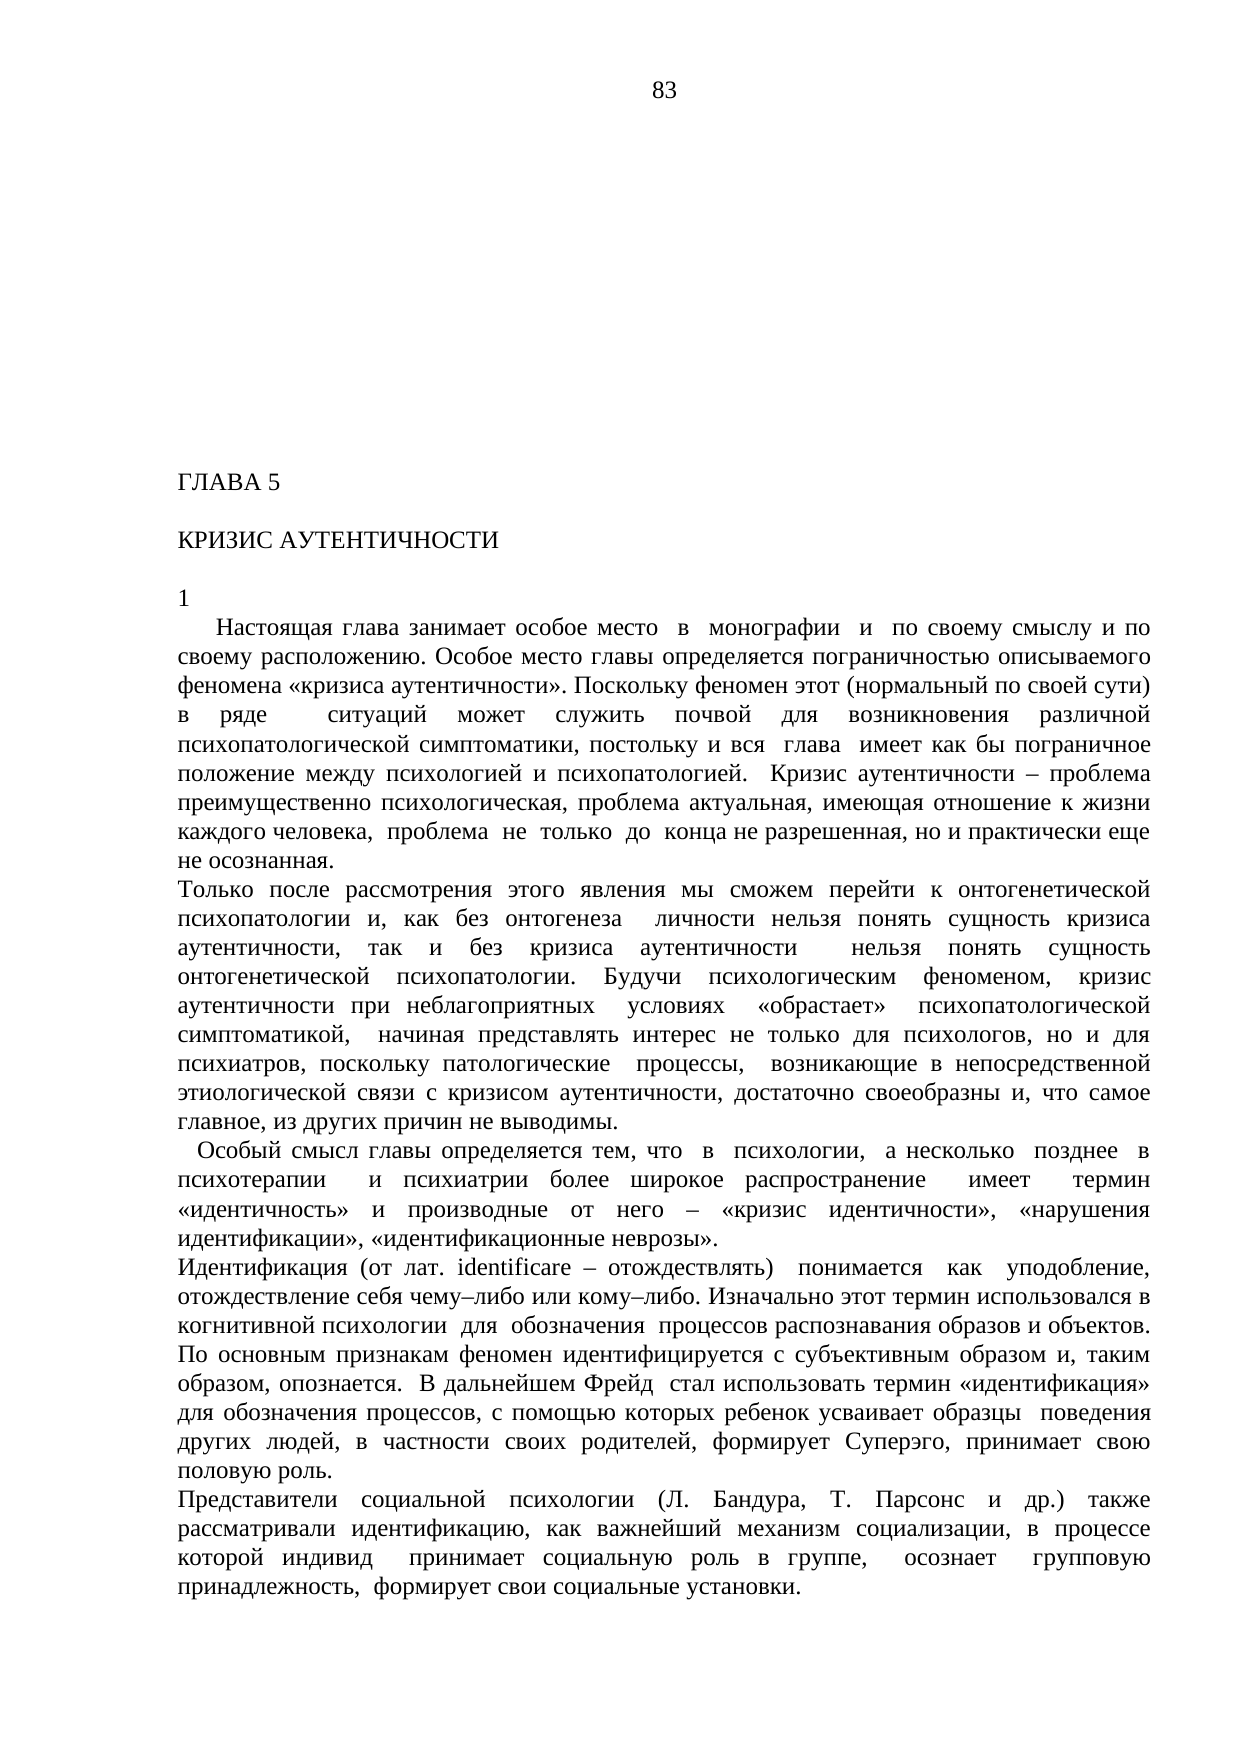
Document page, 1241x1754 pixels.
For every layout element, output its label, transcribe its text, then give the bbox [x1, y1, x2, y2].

text КРИЗИС АУТЕНТИЧНОСТИ [177, 525, 1152, 554]
text 1 [177, 583, 1152, 612]
text ГЛАВА 5 [177, 467, 1152, 496]
text Настоящая глава занимает особое место в монографии и по своему смыслу и по своему расположению. Особое место главы определяется пограничностью описываемого феномена «кризиса аутентичности». Поскольку феномен этот (нормальный по своей сути) в ряде ситуаций может служить почвой для возникновения различной психопатологической симптоматики, постольку и вся глава имеет как бы пограничное положение между психологией и психопатологией. Кризис аутентичности – проблема преимущественно психологическая, проблема актуальная, имеющая отношение к жизни каждого человека, проблема не только до конца не разрешенная, но и практически еще не осознанная. [177, 612, 1152, 874]
text Особый смысл главы определяется тем, что в психологии, а несколько позднее в психотерапии и психиатрии более широкое распространение имеет термин «идентичность» и производные от него – «кризис идентичности», «нарушения идентификации», «идентификационные неврозы». [177, 1135, 1152, 1252]
text Идентификация (от лат. identificare – отождествлять) понимается как уподобление, отождествление себя чему–либо или кому–либо. Изначально этот термин использовался в когнитивной психологии для обозначения процессов распознавания образов и объектов. По основным признакам феномен идентифицируется с субъективным образом и, таким образом, опознается. В дальнейшем Фрейд стал использовать термин «идентификация» для обозначения процессов, с помощью которых ребенок усваивает образцы поведения других людей, в частности своих родителей, формирует Суперэго, принимает свою половую роль. [177, 1252, 1152, 1484]
text Только после рассмотрения этого явления мы сможем перейти к онтогенетической психопатологии и, как без онтогенеза личности нельзя понять сущность кризиса аутентичности, так и без кризиса аутентичности нельзя понять сущность онтогенетической психопатологии. Будучи психологическим феноменом, кризис аутентичности при неблагоприятных условиях «обрастает» психопатологической симптоматикой, начиная представлять интерес не только для психологов, но и для психиатров, поскольку патологические процессы, возникающие в непосредственной этиологической связи с кризисом аутентичности, достаточно своеобразны и, что самое главное, из других причин не выводимы. [177, 874, 1152, 1135]
text Представители социальной психологии (Л. Бандура, Т. Парсонс и др.) также рассматривали идентификацию, как важнейший механизм социализации, в процессе которой индивид принимает социальную роль в группе, осознает групповую принадлежность, формирует свои социальные установки. [177, 1484, 1152, 1600]
